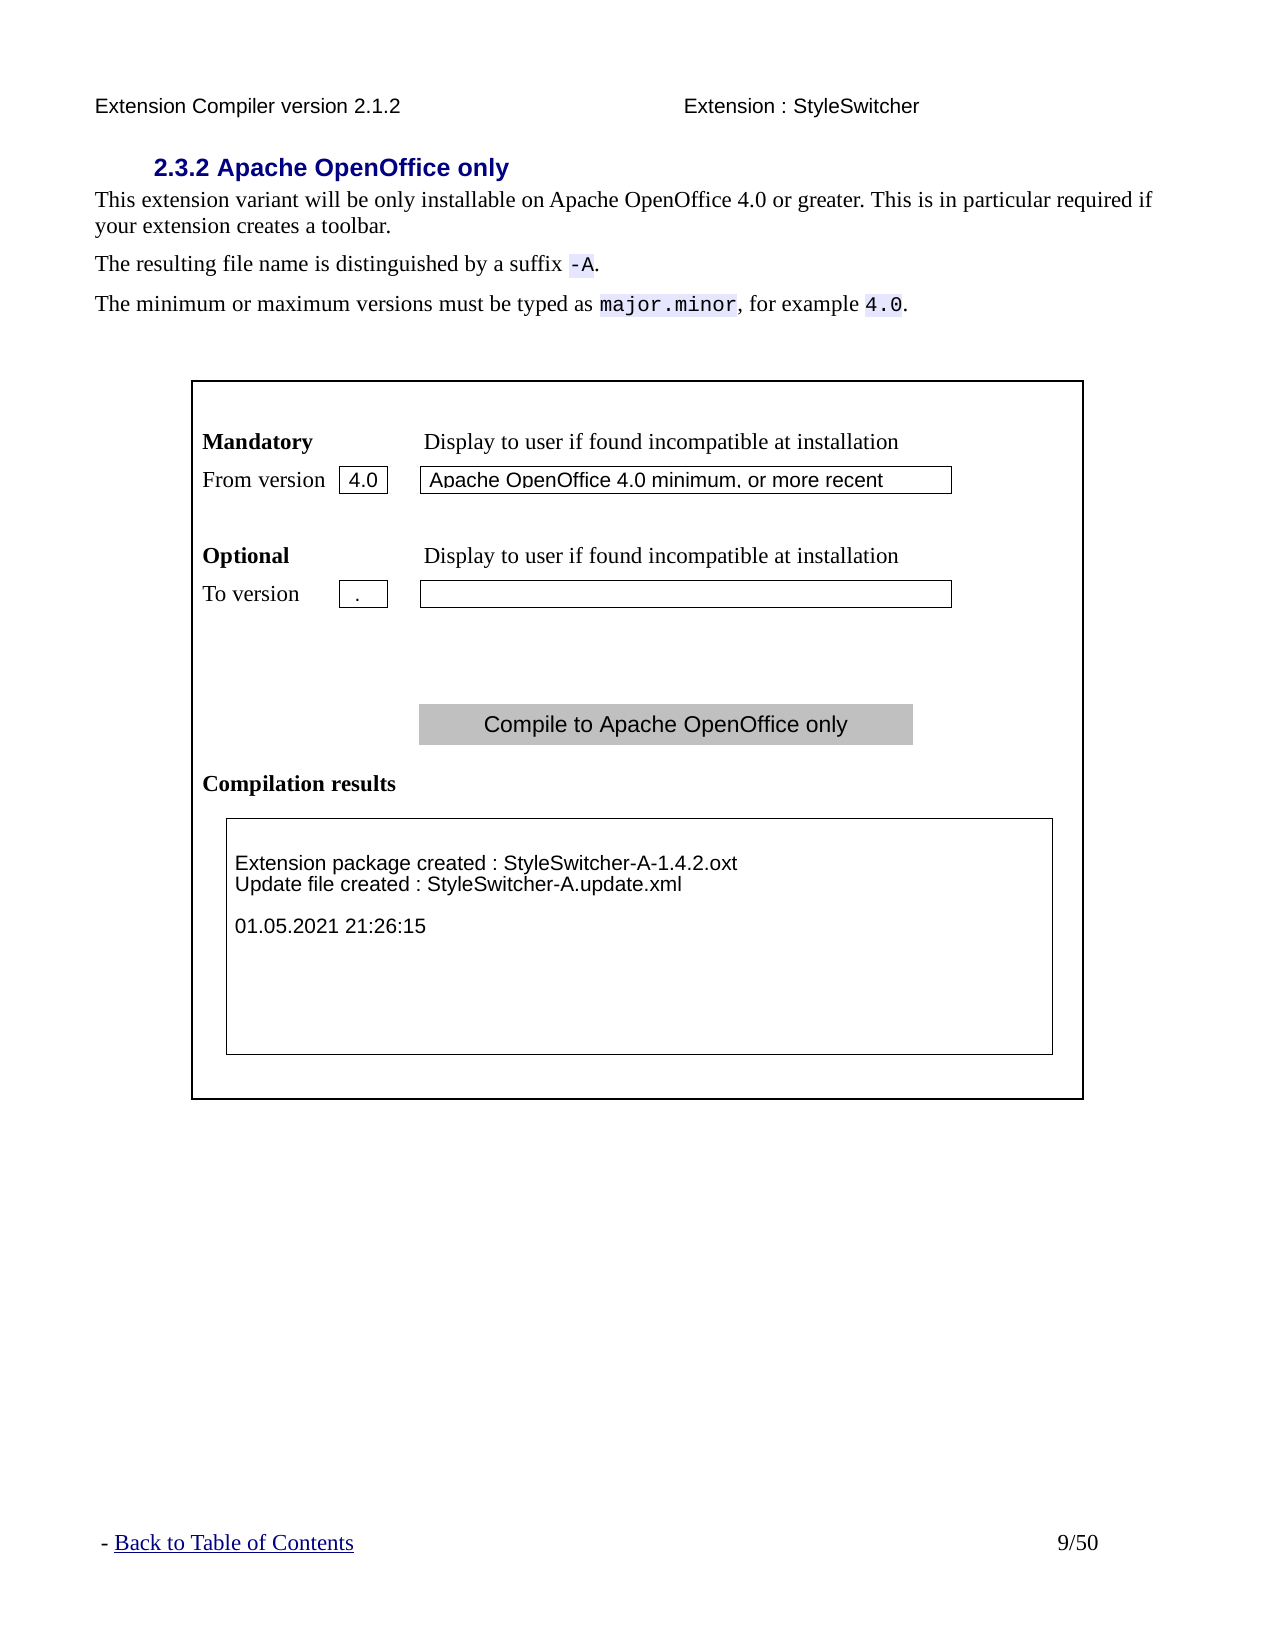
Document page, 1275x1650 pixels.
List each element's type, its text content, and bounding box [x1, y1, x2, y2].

text [952, 581, 1073, 606]
text [388, 581, 420, 606]
text To version [202, 581, 339, 606]
subtitle Apache OpenOffice only [153, 153, 1181, 181]
text [388, 467, 420, 492]
text The resulting file name is distinguished by a suffix -A. [94, 251, 1181, 278]
text Mandatory Display to user if found incompatible at installation [202, 429, 1073, 454]
text Compilation results [202, 771, 1073, 796]
text The minimum or maximum versions must be typed as major.minor, for example 4.0. [94, 290, 1181, 317]
text Optional Display to user if found incompatible at installation [202, 543, 1073, 568]
text This extension variant will be only installable on Apache OpenOffice 4.0 or greater. This is in particular required if your extension creates a toolbar. [94, 187, 1181, 238]
text From version [202, 467, 339, 492]
text [952, 467, 1073, 492]
